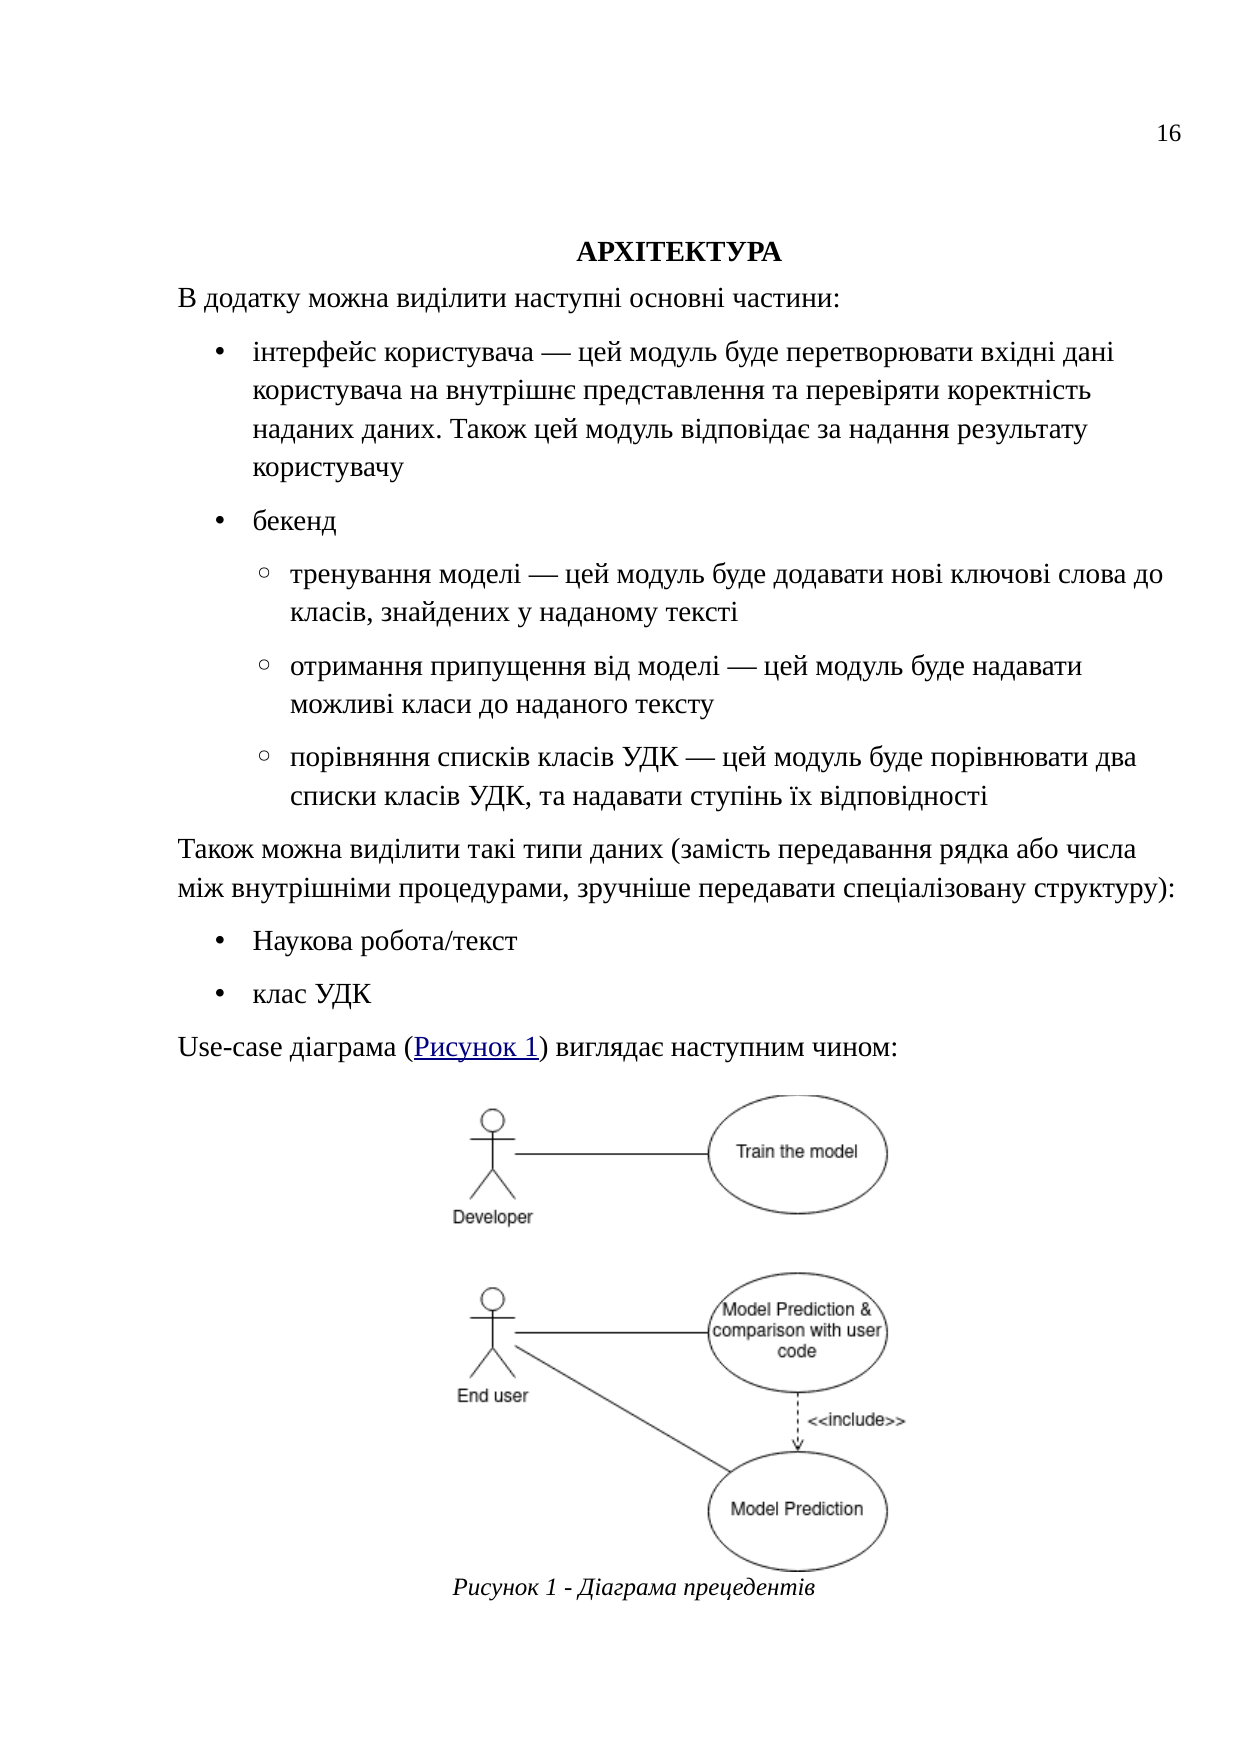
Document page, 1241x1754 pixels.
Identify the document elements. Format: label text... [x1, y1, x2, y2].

subtitle АРХІТЕКТУРА [177, 234, 1181, 268]
list отримання припущення від моделі — цей модуль буде надавати можливі класи до наданого тексту [252, 648, 1181, 720]
list тренування моделі — цей модуль буде додавати нові ключові слова до класів, знайдених у наданому тексті [252, 556, 1181, 628]
list клас УДК [215, 976, 1181, 1010]
picture [452, 1095, 906, 1572]
list порівняння списків класів УДК — цей модуль буде порівнювати два списки класів УДК, та надавати ступінь їх відповідності [252, 739, 1181, 812]
text В додатку можна виділити наступні основні частини: [177, 281, 1181, 314]
list Наукова робота/текст [215, 923, 1181, 956]
list інтерфейс користувача — цей модуль буде перетворювати вхідні дані користувача на внутрішнє представлення та перевіряти коректність наданих даних. Також цей модуль відповідає за надання результату користувачу [215, 334, 1181, 483]
text Use-case діаграма (Рисунок 1) виглядає наступним чином: [177, 1029, 1181, 1063]
list бекенд [215, 503, 1181, 536]
text Також можна виділити такі типи даних (замість передавання рядка або числа між внутрішніми процедурами, зручніше передавати спеціалізовану структуру): [177, 831, 1181, 903]
text Рисунок 1 - Діаграма прецедентів [452, 1572, 906, 1601]
